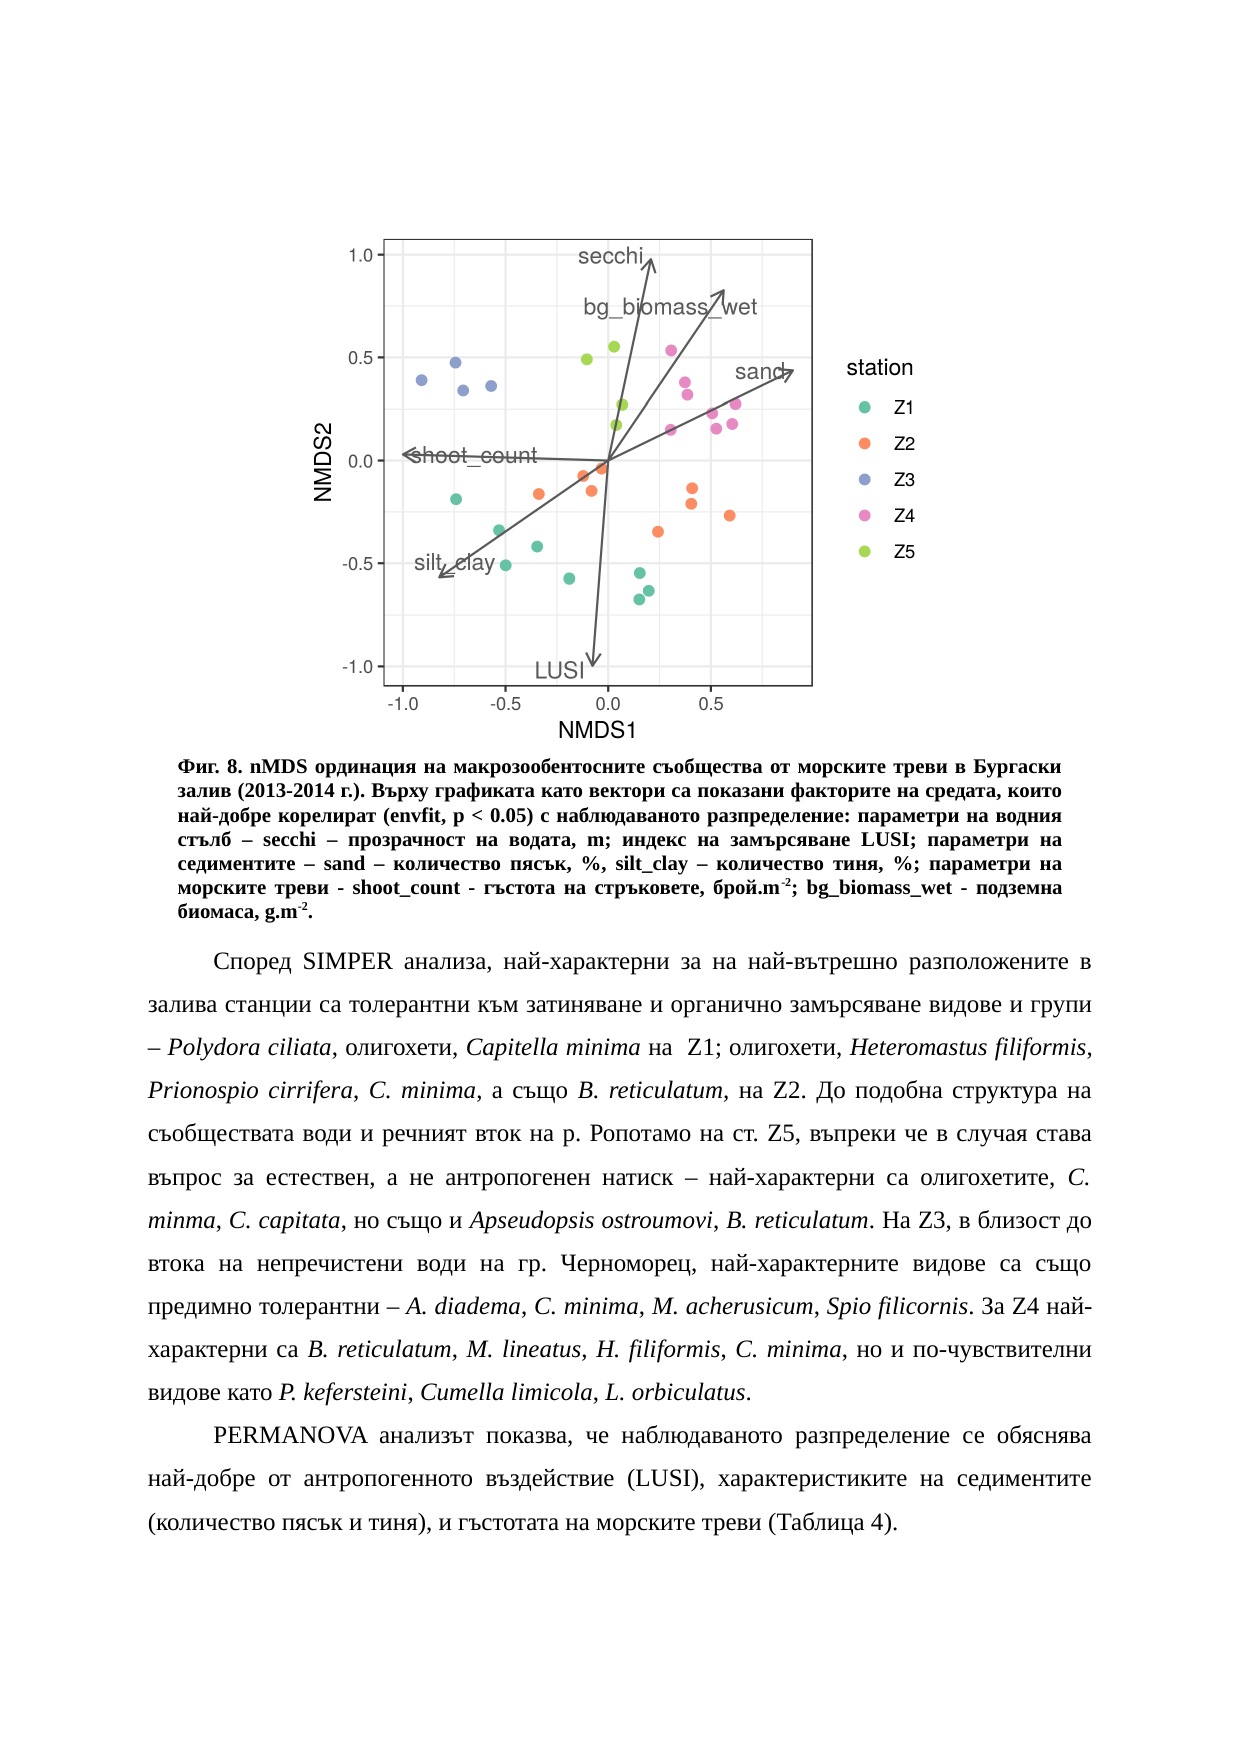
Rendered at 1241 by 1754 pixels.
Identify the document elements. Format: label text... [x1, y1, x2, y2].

text Фиг. 8. nMDS ординация на макрозообентосните съобщества от морските треви в Бургаски залив (2013-2014 г.). Върху графиката като вектори са показани факторите на средата, които най-добре корелират (envfit, p < 0.05) с наблюдаваното разпределение: параметри на водния стълб – secchi – прозрачност на водата, m; индекс на замърсяване LUSI; параметри на седиментите – sand – количество пясък, %, silt_clay – количество тиня, %; параметри на морските треви - shoot_count - гъстота на стръковете, брой.m-2; bg_biomass_wet - подземна биомаса, g.m-2. [177, 755, 1063, 923]
text Според SIMPER анализа, най-характерни за на най-вътрешно разположените в залива станции са толерантни към затиняване и органично замърсяване видове и групи – Polydora ciliata, олигохети, Capitella minima на Z1; олигохети, Heteromastus filiformis, Prionospio cirrifera, C. minima, а също B. reticulatum, на Z2. До подобна структура на съобществата води и речният вток на р. Ропотамо на ст. Z5, въпреки че в случая става въпрос за естествен, а не антропогенен натиск – най-характерни са олигохетите, C. minma, C. capitata, но също и Apseudopsis ostroumovi, B. reticulatum. На Z3, в близост до втока на непречистени води на гр. Черноморец, най-характерните видове са също предимно толерантни – A. diadema, C. minima, M. acherusicum, Spio filicornis. За Z4 най-характерни са B. reticulatum, M. lineatus, H. filiformis, C. minima, но и по-чувствителни видове като P. kefersteini, Cumella limicola, L. orbiculatus. [148, 946, 1093, 1406]
text PERMANOVA анализът показва, че наблюдаваното разпределение се обяснява най-добре от антропогенното въздействие (LUSI), характеристиките на седиментите (количество пясък и тиня), и гъстотата на морските треви (Таблица 4). [148, 1420, 1093, 1535]
picture [177, 227, 1063, 755]
